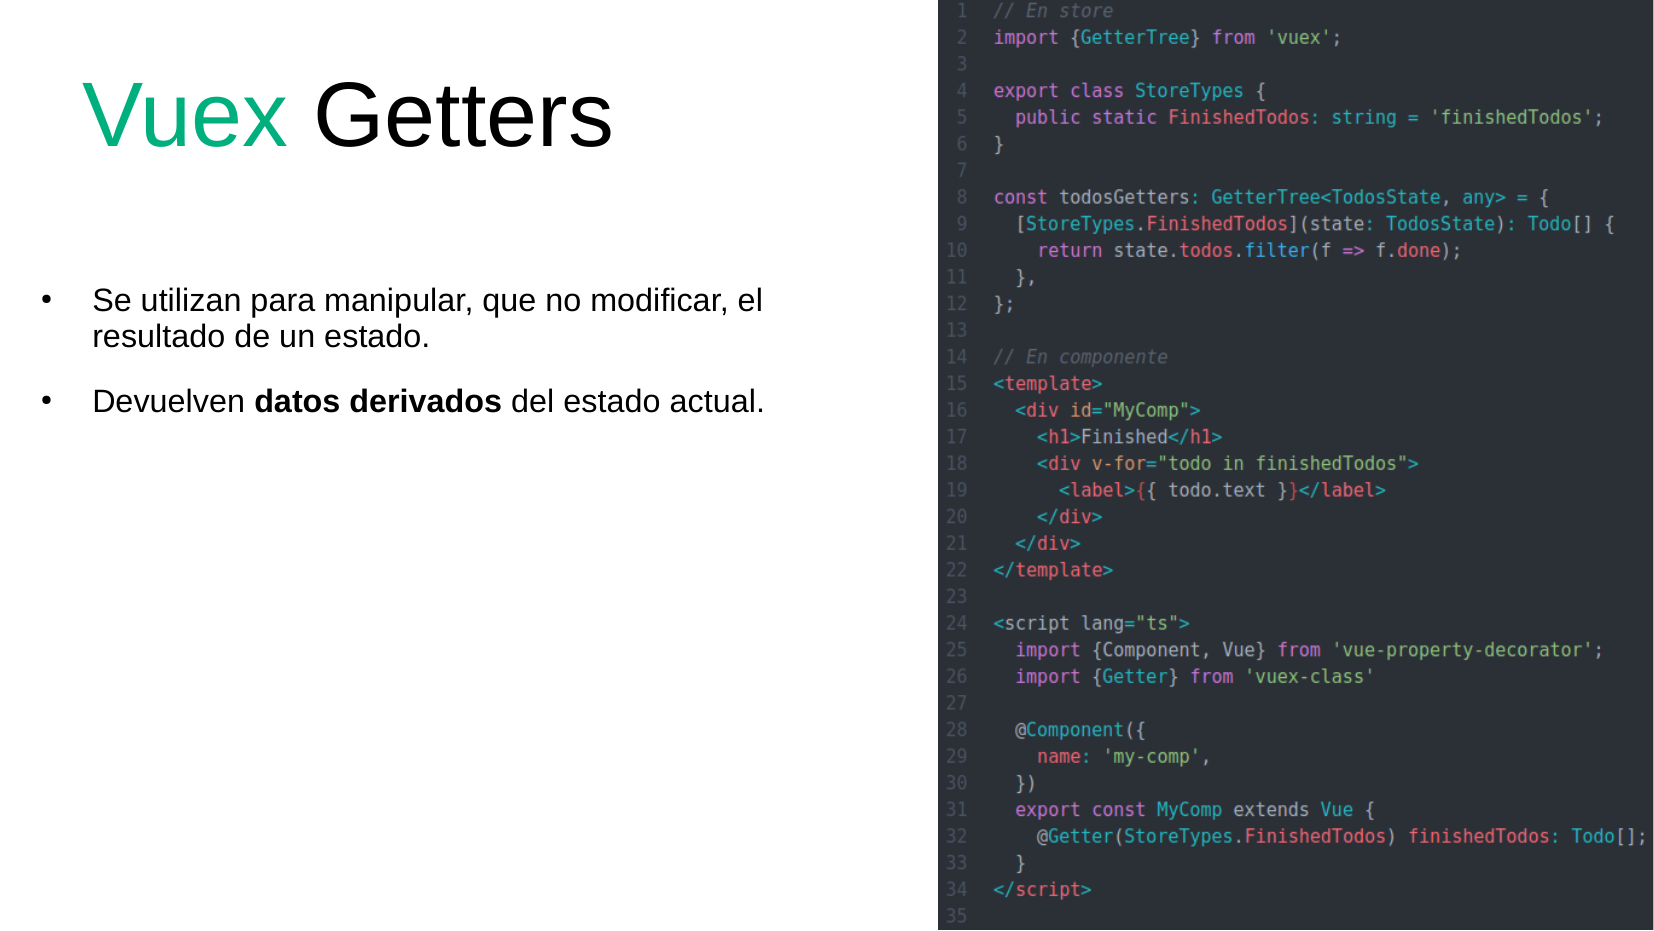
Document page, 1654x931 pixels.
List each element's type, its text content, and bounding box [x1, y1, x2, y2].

list Se utilizan para manipular, que no modificar, el resultado de un estado. Devuelven datos derivados del estado actual. [23, 282, 863, 420]
picture [938, 0, 1654, 930]
title Vuex Getters [82, 37, 938, 193]
